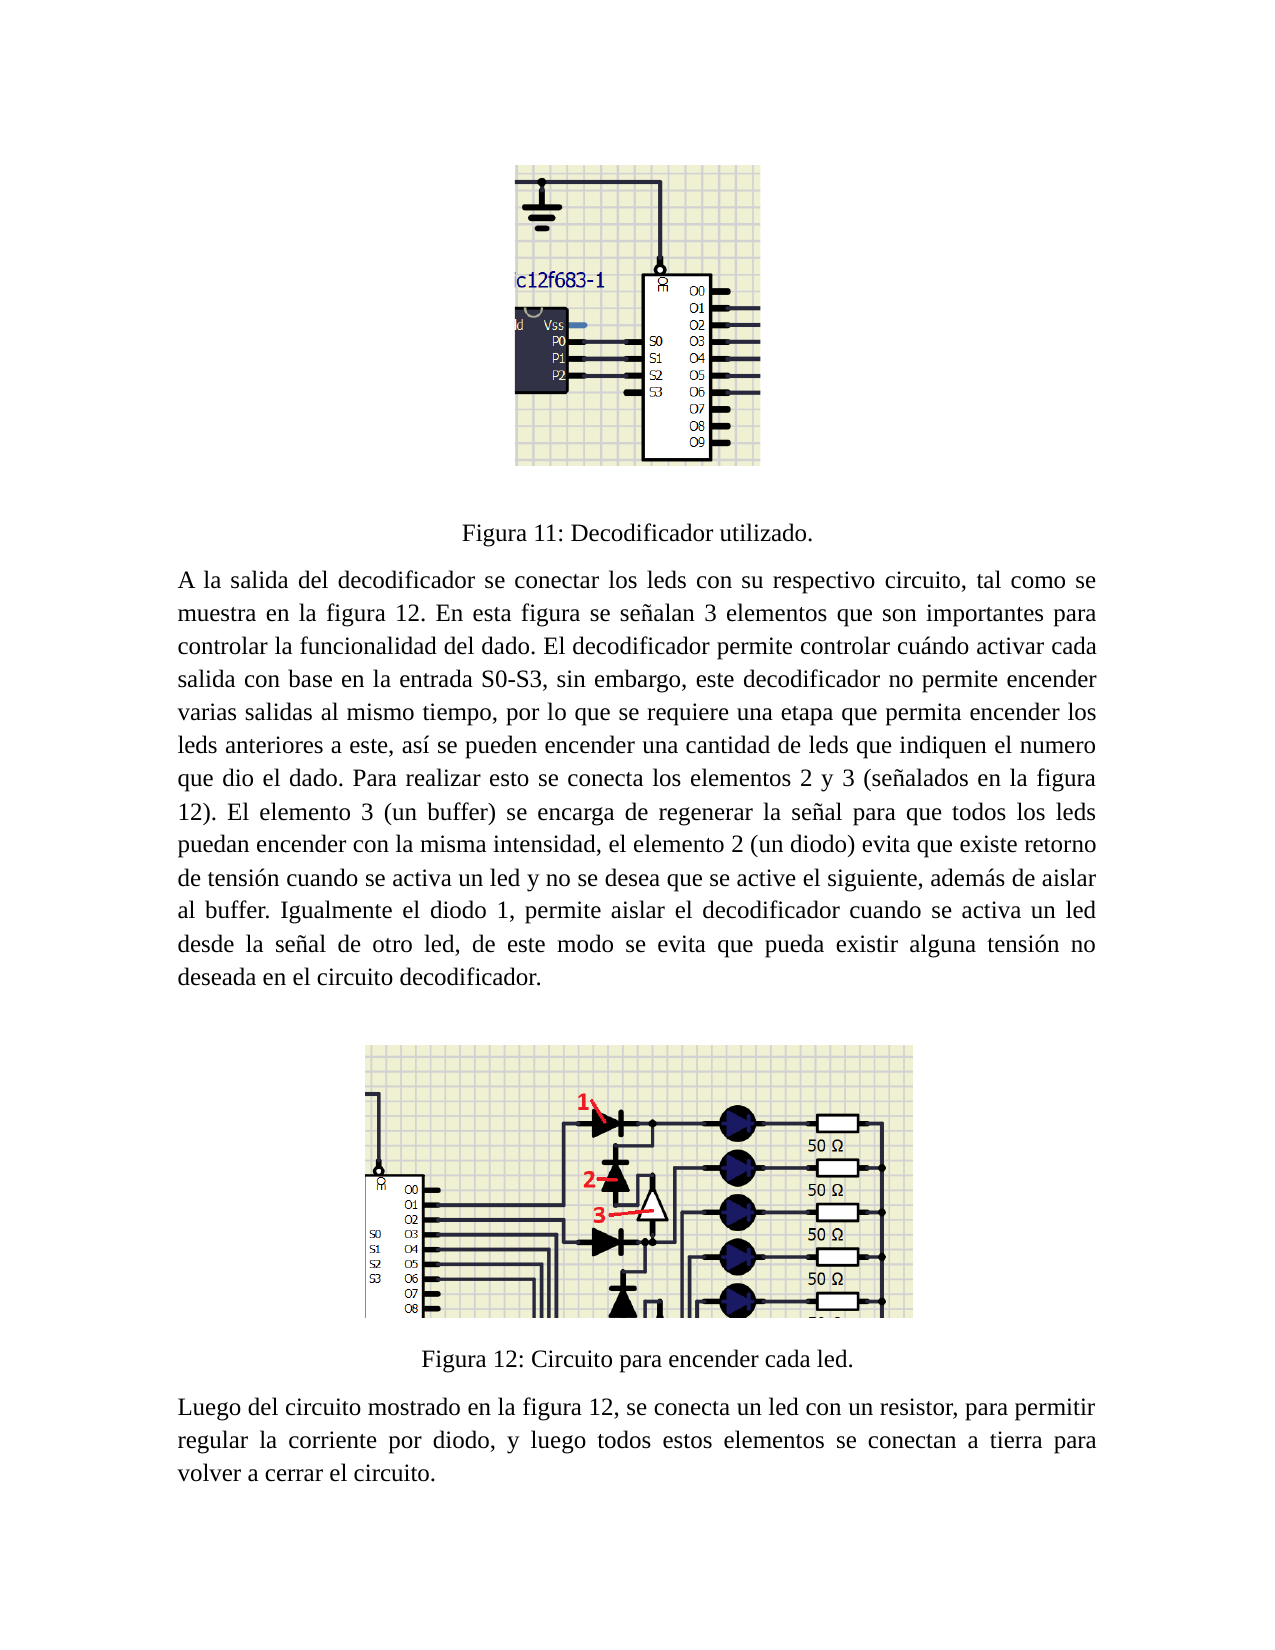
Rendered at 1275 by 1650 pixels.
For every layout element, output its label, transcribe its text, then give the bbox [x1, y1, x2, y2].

text Figura 12: Circuito para encender cada led. [177, 1321, 1098, 1373]
text Luego del circuito mostrado en la figura 12, se conecta un led con un resistor, para permitir regular la corriente por diodo, y luego todos estos elementos se conectan a tierra para volver a cerrar el circuito. [177, 1392, 1098, 1487]
text A la salida del decodificador se conectar los leds con su respectivo circuito, tal como se muestra en la figura 12. En esta figura se señalan 3 elementos que son importantes para controlar la funcionalidad del dado. El decodificador permite controlar cuándo activar cada salida con base en la entrada S0-S3, sin embargo, este decodificador no permite encender varias salidas al mismo tiempo, por lo que se requiere una etapa que permita encender los leds anteriores a este, así se pueden encender una cantidad de leds que indiquen el numero que dio el dado. Para realizar esto se conecta los elementos 2 y 3 (señalados en la figura 12). El elemento 3 (un buffer) se encarga de regenerar la señal para que todos los leds puedan encender con la misma intensidad, el elemento 2 (un diodo) evita que existe retorno de tensión cuando se activa un led y no se desea que se active el siguiente, además de aislar al buffer. Igualmente el diodo 1, permite aislar el decodificador cuando se activa un led desde la señal de otro led, de este modo se evita que pueda existir alguna tensión no deseada en el circuito decodificador. [177, 565, 1098, 990]
picture [360, 1043, 915, 1321]
text Figura 11: Decodificador utilizado. [177, 518, 1098, 547]
picture [514, 165, 761, 466]
